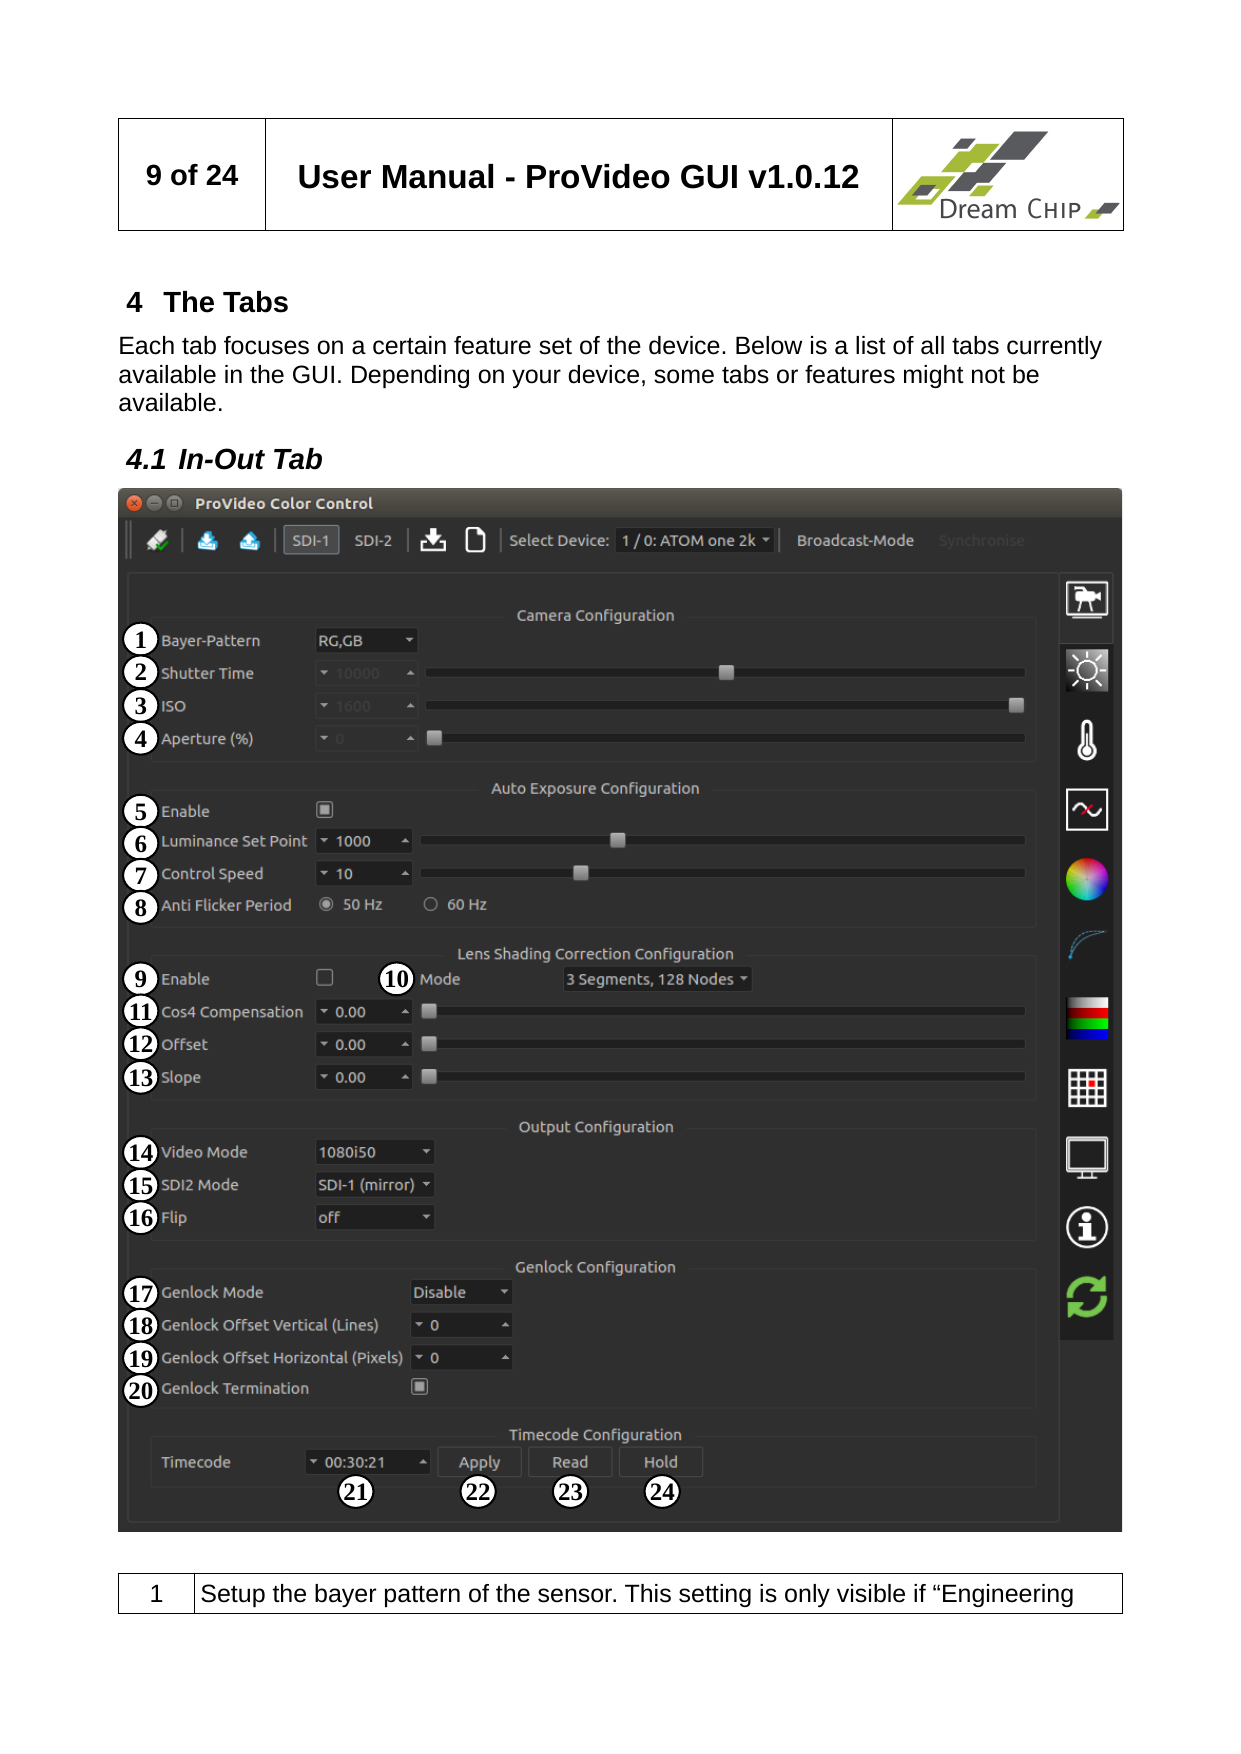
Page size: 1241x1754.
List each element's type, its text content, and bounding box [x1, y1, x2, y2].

table_header Setup the bayer pattern of the sensor. This setting is only visible if “Engineering [195, 1574, 1122, 1613]
picture [118, 488, 1123, 1532]
subtitle The Tabs [118, 285, 1122, 318]
subtitle In-Out Tab [118, 442, 1122, 476]
picture [897, 130, 1120, 220]
text Each tab focuses on a certain feature set of the device. Below is a list of all tabs currently available in the GUI. Depending on your device, some tabs or features might not be available. [118, 331, 1122, 417]
table_header 1 [119, 1574, 194, 1613]
